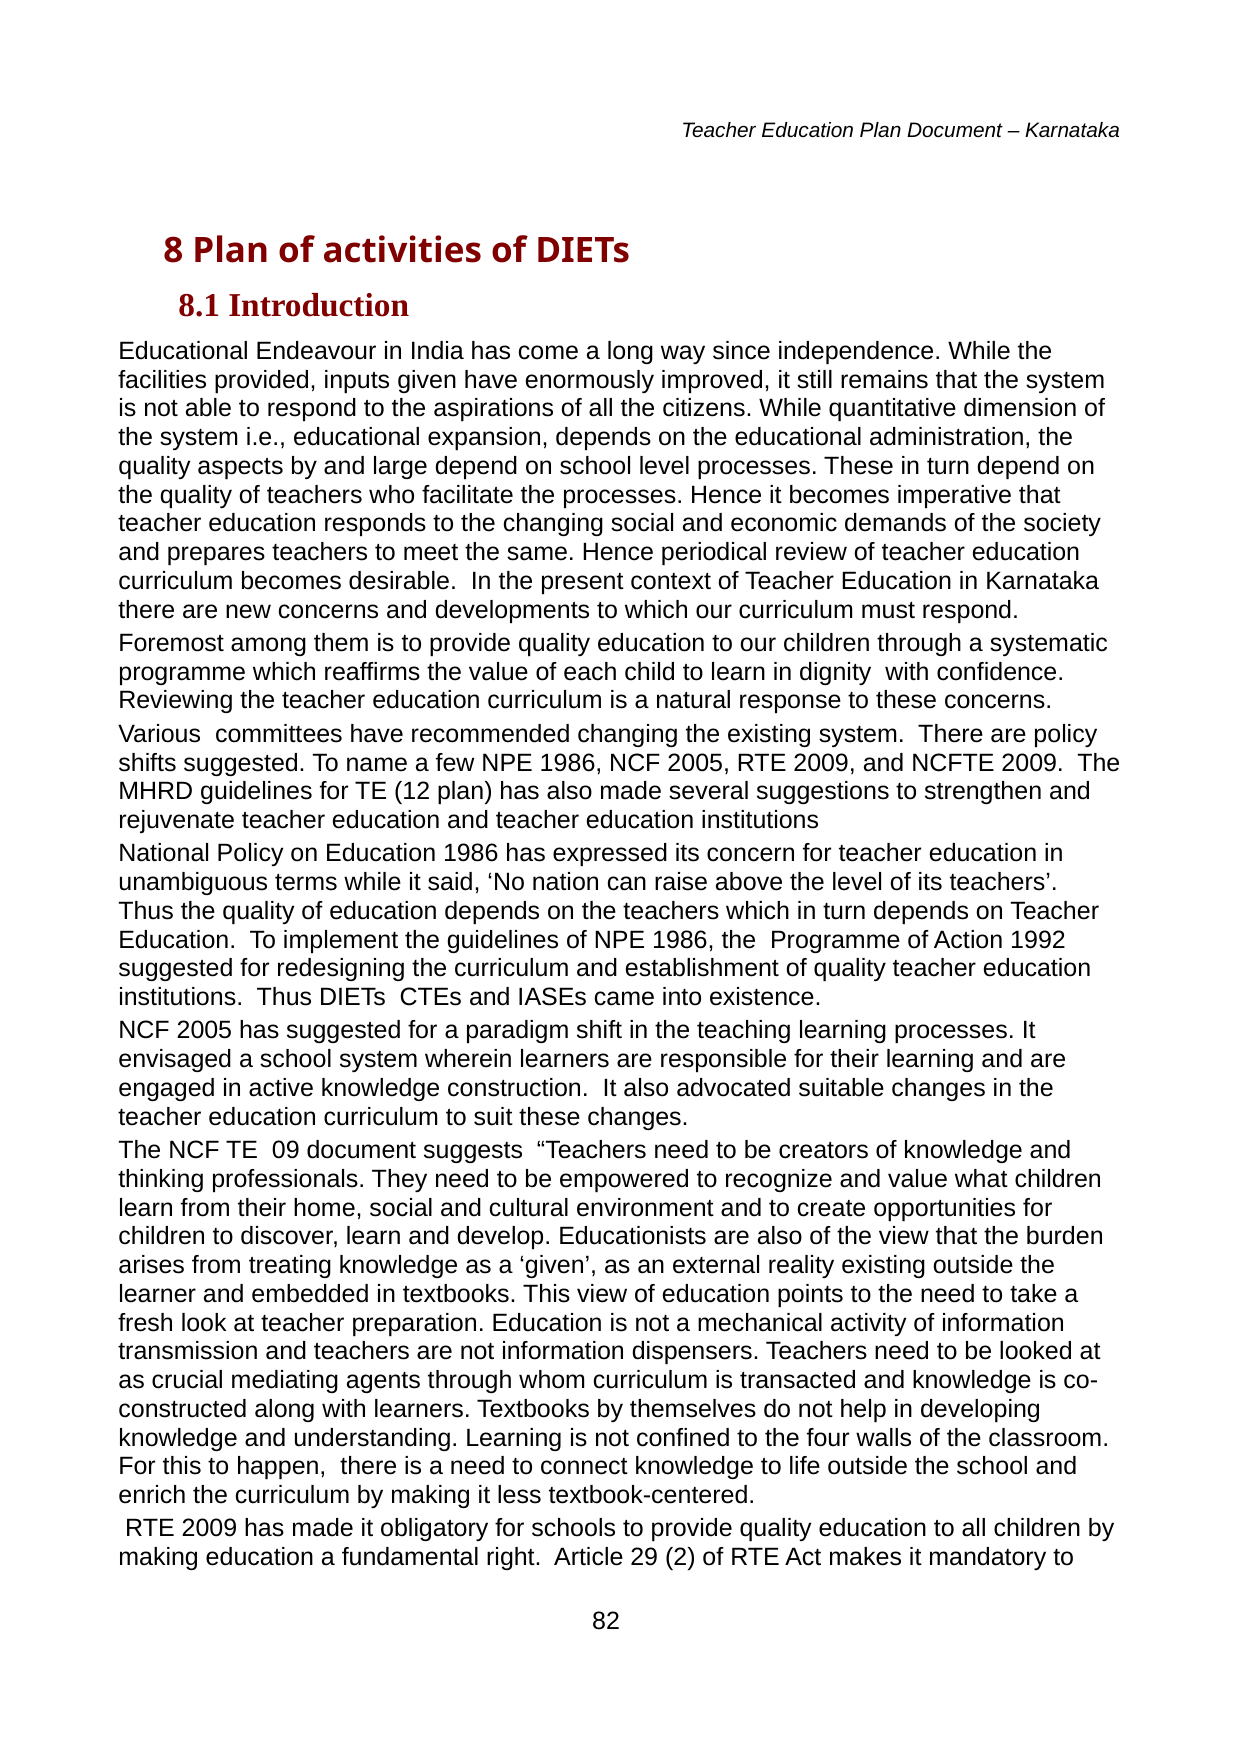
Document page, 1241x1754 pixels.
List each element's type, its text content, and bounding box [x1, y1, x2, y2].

text NCF 2005 has suggested for a paradigm shift in the teaching learning processes. It envisaged a school system wherein learners are responsible for their learning and are engaged in active knowledge construction. It also advocated suitable changes in the teacher education curriculum to suit these changes. [118, 1015, 1122, 1130]
text Educational Endeavour in India has come a long way since independence. While the facilities provided, inputs given have enormously improved, it still remains that the system is not able to respond to the aspirations of all the citizens. While quantitative dimension of the system i.e., educational expansion, depends on the educational administration, the quality aspects by and large depend on school level processes. These in turn depend on the quality of teachers who facilitate the processes. Hence it becomes imperative that teacher education responds to the changing social and economic demands of the society and prepares teachers to meet the same. Hence periodical review of teacher education curriculum becomes desirable. In the present context of Teacher Education in Karnataka there are new concerns and developments to which our curriculum must respond. [118, 336, 1122, 623]
subtitle 8.1 Introduction [118, 286, 1122, 324]
text Foremost among them is to provide quality education to our children through a systematic programme which reaffirms the value of each child to learn in dignity with confidence. Reviewing the teacher education curriculum is a natural response to these concerns. [118, 628, 1122, 714]
text The NCF TE 09 document suggests “Teachers need to be creators of knowledge and thinking professionals. They need to be empowered to recognize and value what children learn from their home, social and cultural environment and to create opportunities for children to discover, learn and develop. Educationists are also of the view that the burden arises from treating knowledge as a ‘given’, as an external reality existing outside the learner and embedded in textbooks. This view of education points to the need to take a fresh look at teacher preparation. Education is not a mechanical activity of information transmission and teachers are not information dispensers. Teachers need to be looked at as crucial mediating agents through whom curriculum is transacted and knowledge is co-constructed along with learners. Textbooks by themselves do not help in developing knowledge and understanding. Learning is not confined to the four walls of the classroom. For this to happen, there is a need to connect knowledge to life outside the school and enrich the curriculum by making it less textbook-centered. [118, 1135, 1122, 1509]
subtitle 8 Plan of activities of DIETs [118, 225, 1122, 273]
text National Policy on Education 1986 has expressed its concern for teacher education in unambiguous terms while it said, ‘No nation can raise above the level of its teachers’. Thus the quality of education depends on the teachers which in turn depends on Teacher Education. To implement the guidelines of NPE 1986, the Programme of Action 1992 suggested for redesigning the curriculum and establishment of quality teacher education institutions. Thus DIETs CTEs and IASEs came into existence. [118, 838, 1122, 1011]
text Various committees have recommended changing the existing system. There are policy shifts suggested. To name a few NPE 1986, NCF 2005, RTE 2009, and NCFTE 2009. The MHRD guidelines for TE (12 plan) has also made several suggestions to strengthen and rejuvenate teacher education and teacher education institutions [118, 719, 1122, 834]
text RTE 2009 has made it obligatory for schools to provide quality education to all children by making education a fundamental right. Article 29 (2) of RTE Act makes it mandatory to [118, 1513, 1122, 1571]
